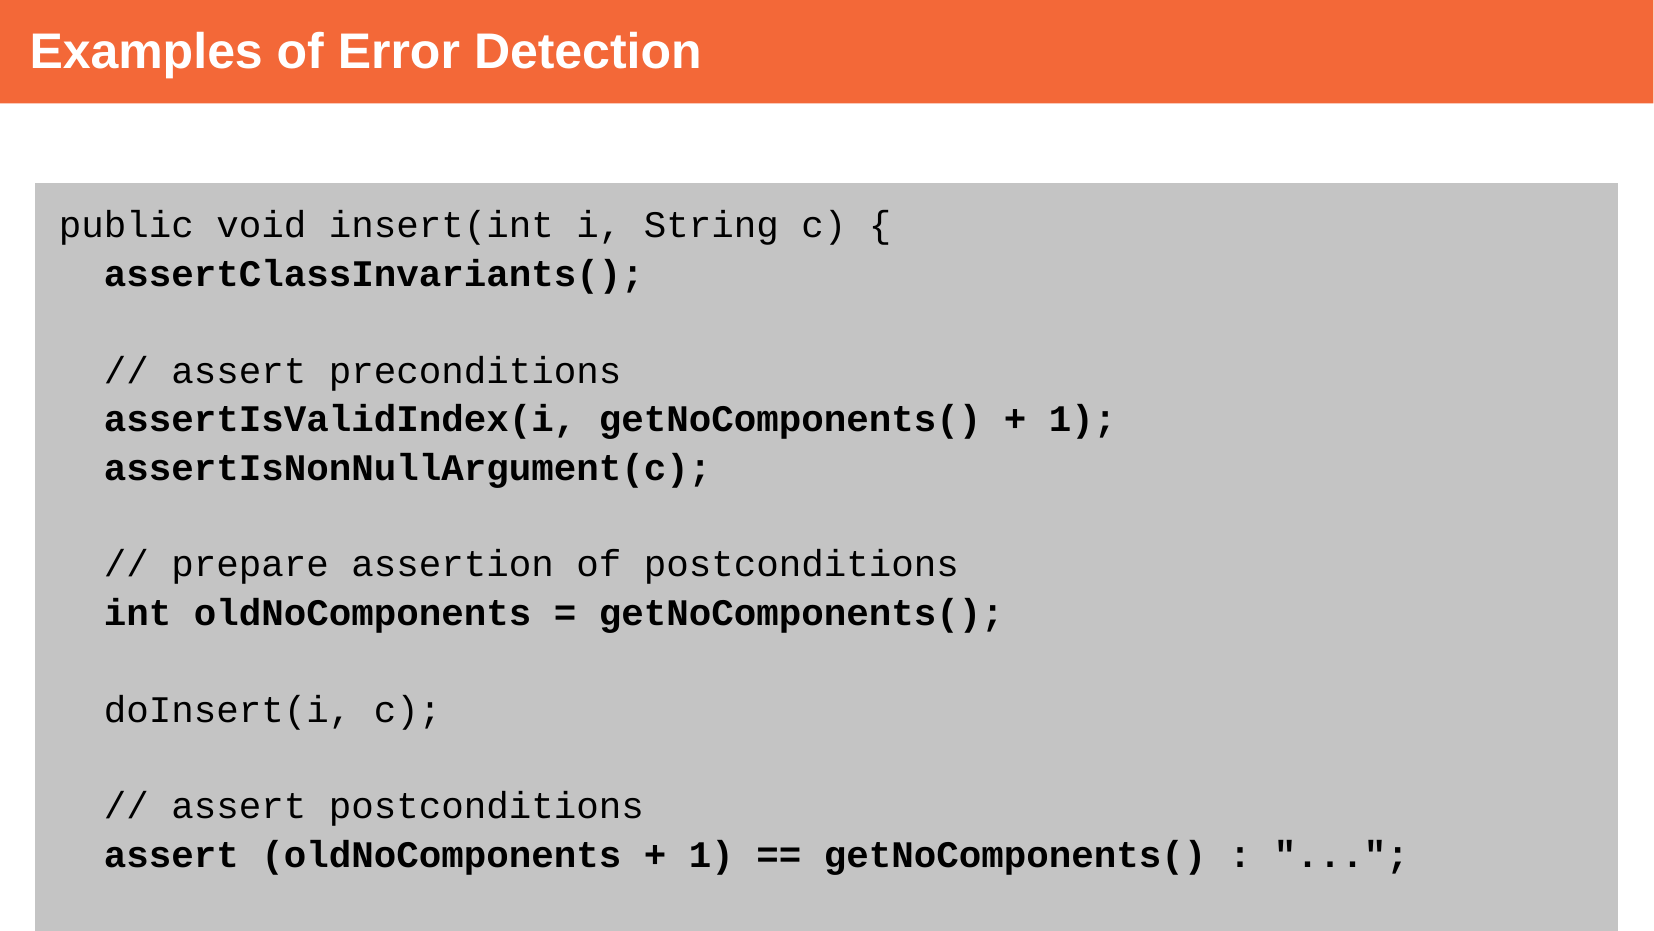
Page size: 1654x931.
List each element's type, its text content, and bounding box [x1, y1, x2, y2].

title Examples of Error Detection [0, 0, 1654, 104]
list public void insert(int i, String c) { assertClassInvariants(); // assert preconditions assertIsValidIndex(i, getNoComponents() + 1); assertIsNonNullArgument(c); // prepare assertion of postconditions int oldNoComponents = getNoComponents(); doInsert(i, c); // assert postconditions assert (oldNoComponents + 1) == getNoComponents() : "..."; assertClassInvariants(); } [29, 177, 1625, 931]
